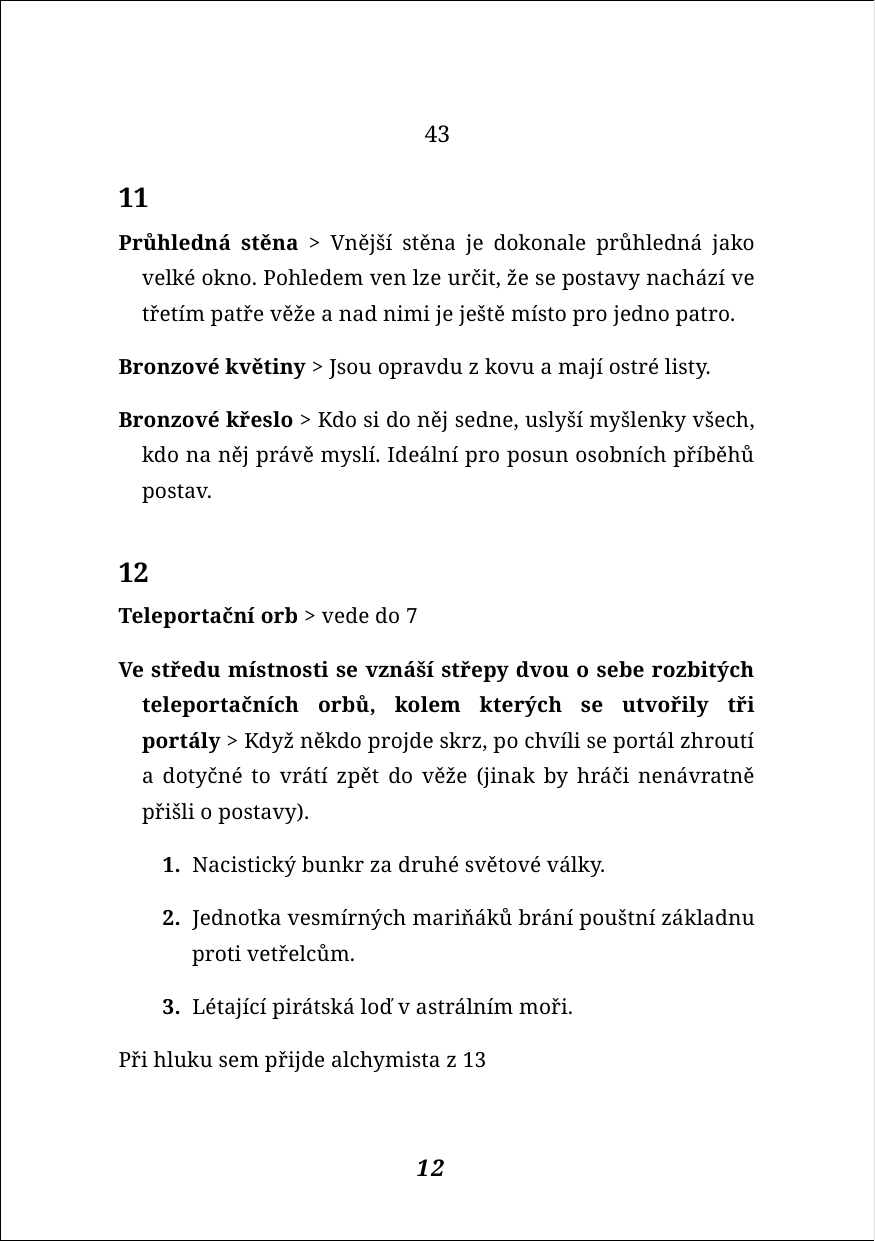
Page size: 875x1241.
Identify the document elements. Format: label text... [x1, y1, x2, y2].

list Nacistický bunkr za druhé světové války. [162, 850, 756, 879]
subtitle 11 [118, 179, 756, 216]
text Teleportační orb > vede do 7 [118, 602, 756, 630]
text Bronzové křeslo > Kdo si do něj sedne, uslyší myšlenky všech, kdo na něj právě myslí. Ideální pro posun osobních příběhů postav. [118, 405, 756, 504]
text Ve středu místnosti se vznáší střepy dvou o sebe rozbitých teleportačních orbů, kolem kterých se utvořily tři portály > Když někdo projde skrz, po chvíli se portál zhroutí a dotyčné to vrátí zpět do věže (jinak by hráči nenávratně přišli o postavy). [118, 655, 756, 825]
text Při hluku sem přijde alchymista z 13 [118, 1045, 756, 1074]
list Létající pirátská loď v astrálním moři. [162, 992, 756, 1021]
subtitle 12 [118, 553, 756, 590]
text Průhledná stěna > Vnější stěna je dokonale průhledná jako velké okno. Pohledem ven lze určit, že se postavy nachází ve třetím patře věže a nad nimi je ještě místo pro jedno patro. [118, 228, 756, 327]
text Bronzové květiny > Jsou opravdu z kovu a mají ostré listy. [118, 352, 756, 380]
list Jednotka vesmírných mariňáků brání pouštní základnu proti vetřelcům. [162, 903, 756, 967]
